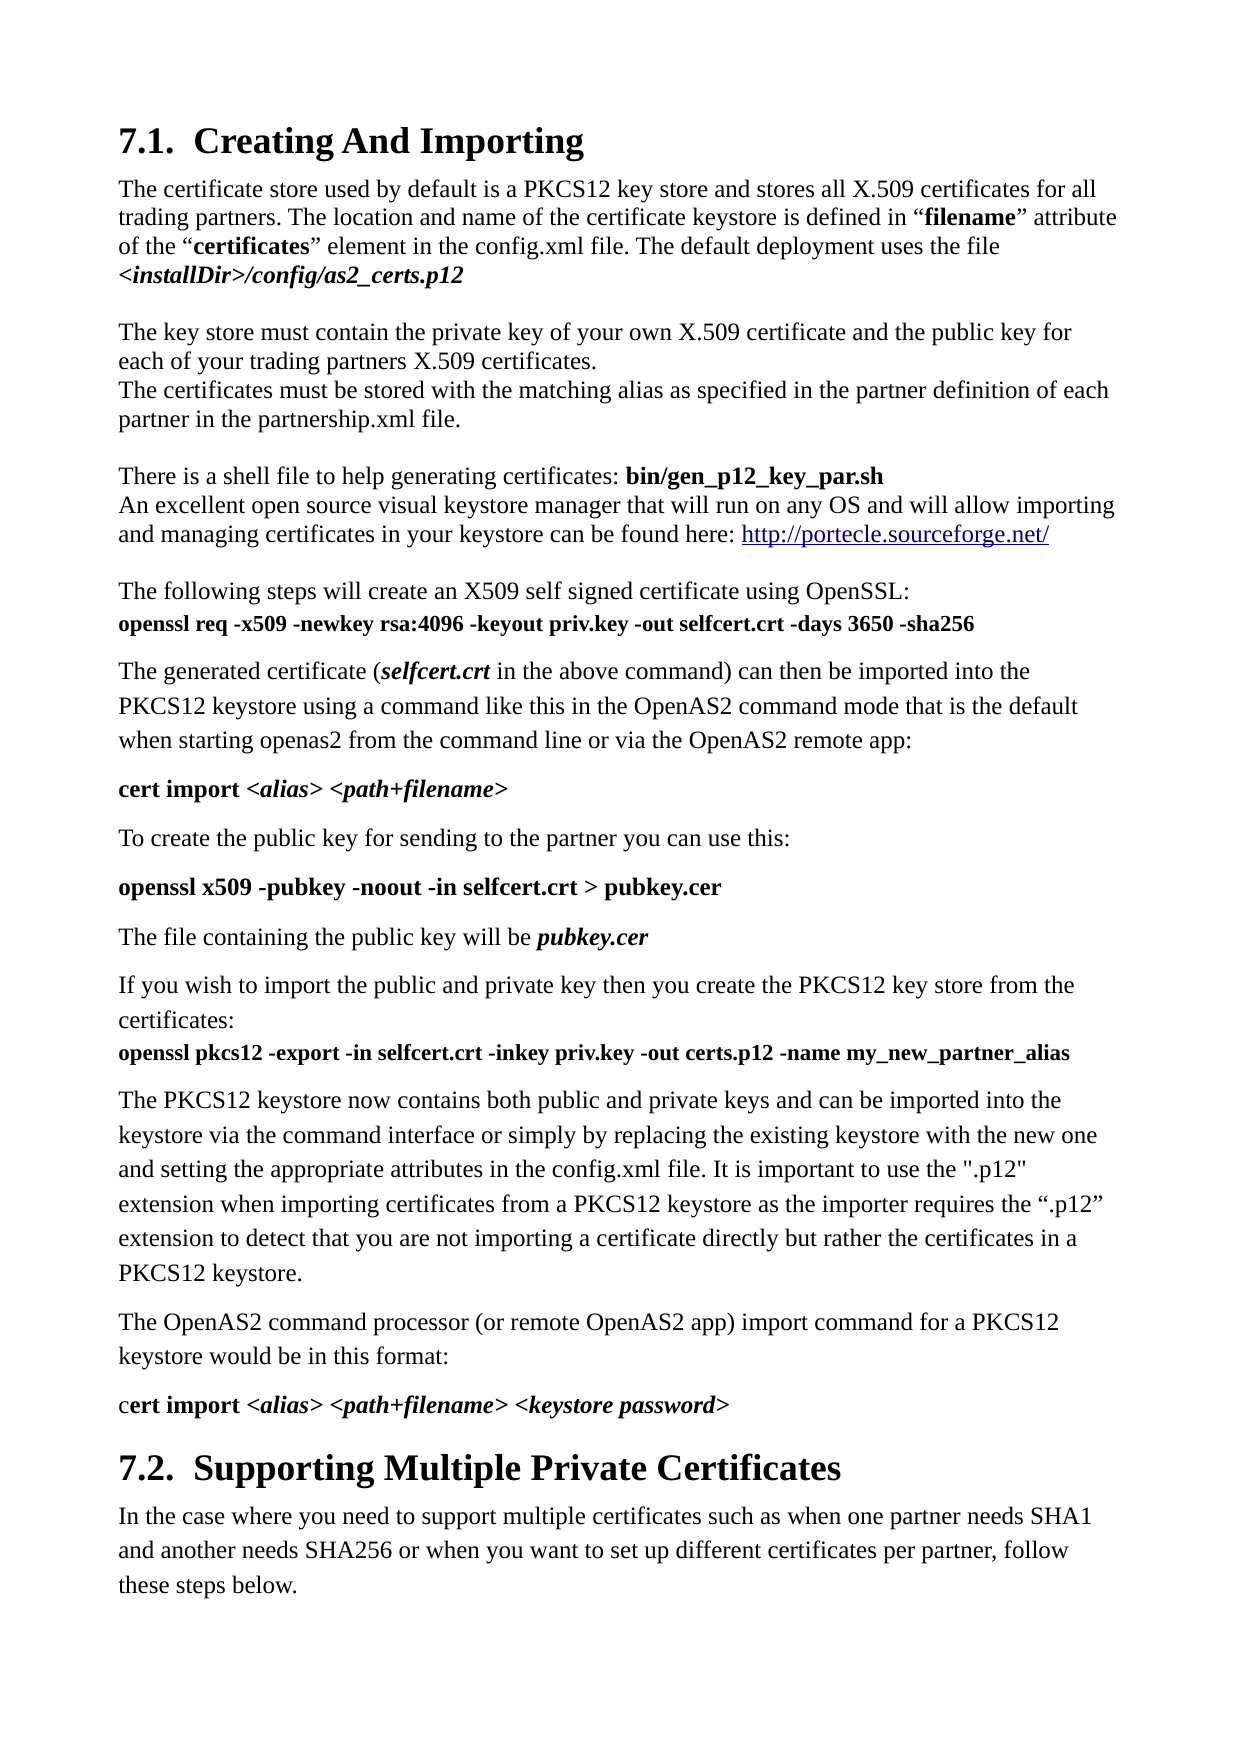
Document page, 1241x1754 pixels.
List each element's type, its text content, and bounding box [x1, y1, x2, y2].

subtitle Supporting Multiple Private Certificates [118, 1446, 1122, 1489]
text To create the public key for sending to the partner you can use this: [118, 823, 1122, 852]
text The file containing the public key will be pubkey.cer [118, 922, 1122, 950]
text The following steps will create an X509 self signed certificate using OpenSSL: openssl req -x509 -newkey rsa:4096 -keyout priv.key -out selfcert.crt -days 3650 -sha256 [118, 576, 1122, 637]
text The certificates must be stored with the matching alias as specified in the partner definition of each partner in the partnership.xml file. [118, 375, 1122, 432]
text The certificate store used by default is a PKCS12 key store and stores all X.509 certificates for all trading partners. The location and name of the certificate keystore is defined in “filename” attribute of the “certificates” element in the config.xml file. The default deployment uses the file <installDir>/config/as2_certs.p12 [118, 174, 1122, 289]
text cert import <alias> <path+filename> [118, 774, 1122, 803]
text The generated certificate (selfcert.crt in the above command) can then be imported into the PKCS12 keystore using a command like this in the OpenAS2 command mode that is the default when starting openas2 from the command line or via the OpenAS2 remote app: [118, 656, 1122, 754]
text The PKCS12 keystore now contains both public and private keys and can be imported into the keystore via the command interface or simply by replacing the existing keystore with the new one and setting the appropriate attributes in the config.xml file. It is important to use the ".p12" extension when importing certificates from a PKCS12 keystore as the importer requires the “.p12” extension to detect that you are not importing a certificate directly but rather the certificates in a PKCS12 keystore. [118, 1085, 1122, 1286]
subtitle Creating And Importing [118, 118, 1122, 161]
text In the case where you need to support multiple certificates such as when one partner needs SHA1 and another needs SHA256 or when you want to set up different certificates per partner, follow these steps below. [118, 1501, 1122, 1599]
text An excellent open source visual keystore manager that will run on any OS and will allow importing and managing certificates in your keystore can be found here: http://portecle.sourceforge.net/ [118, 490, 1122, 547]
text There is a shell file to help generating certificates: bin/gen_p12_key_par.sh [118, 461, 1122, 490]
text If you wish to import the public and private key then you create the PKCS12 key store from the certificates: openssl pkcs12 -export -in selfcert.crt -inkey priv.key -out certs.p12 -name my_new_partner_alias [118, 971, 1122, 1065]
text The OpenAS2 command processor (or remote OpenAS2 app) import command for a PKCS12 keystore would be in this format: [118, 1307, 1122, 1370]
text cert import <alias> <path+filename> <keystore password> [118, 1390, 1122, 1419]
text The key store must contain the private key of your own X.509 certificate and the public key for each of your trading partners X.509 certificates. [118, 317, 1122, 375]
text openssl x509 -pubkey -noout -in selfcert.crt > pubkey.cer [118, 872, 1122, 901]
